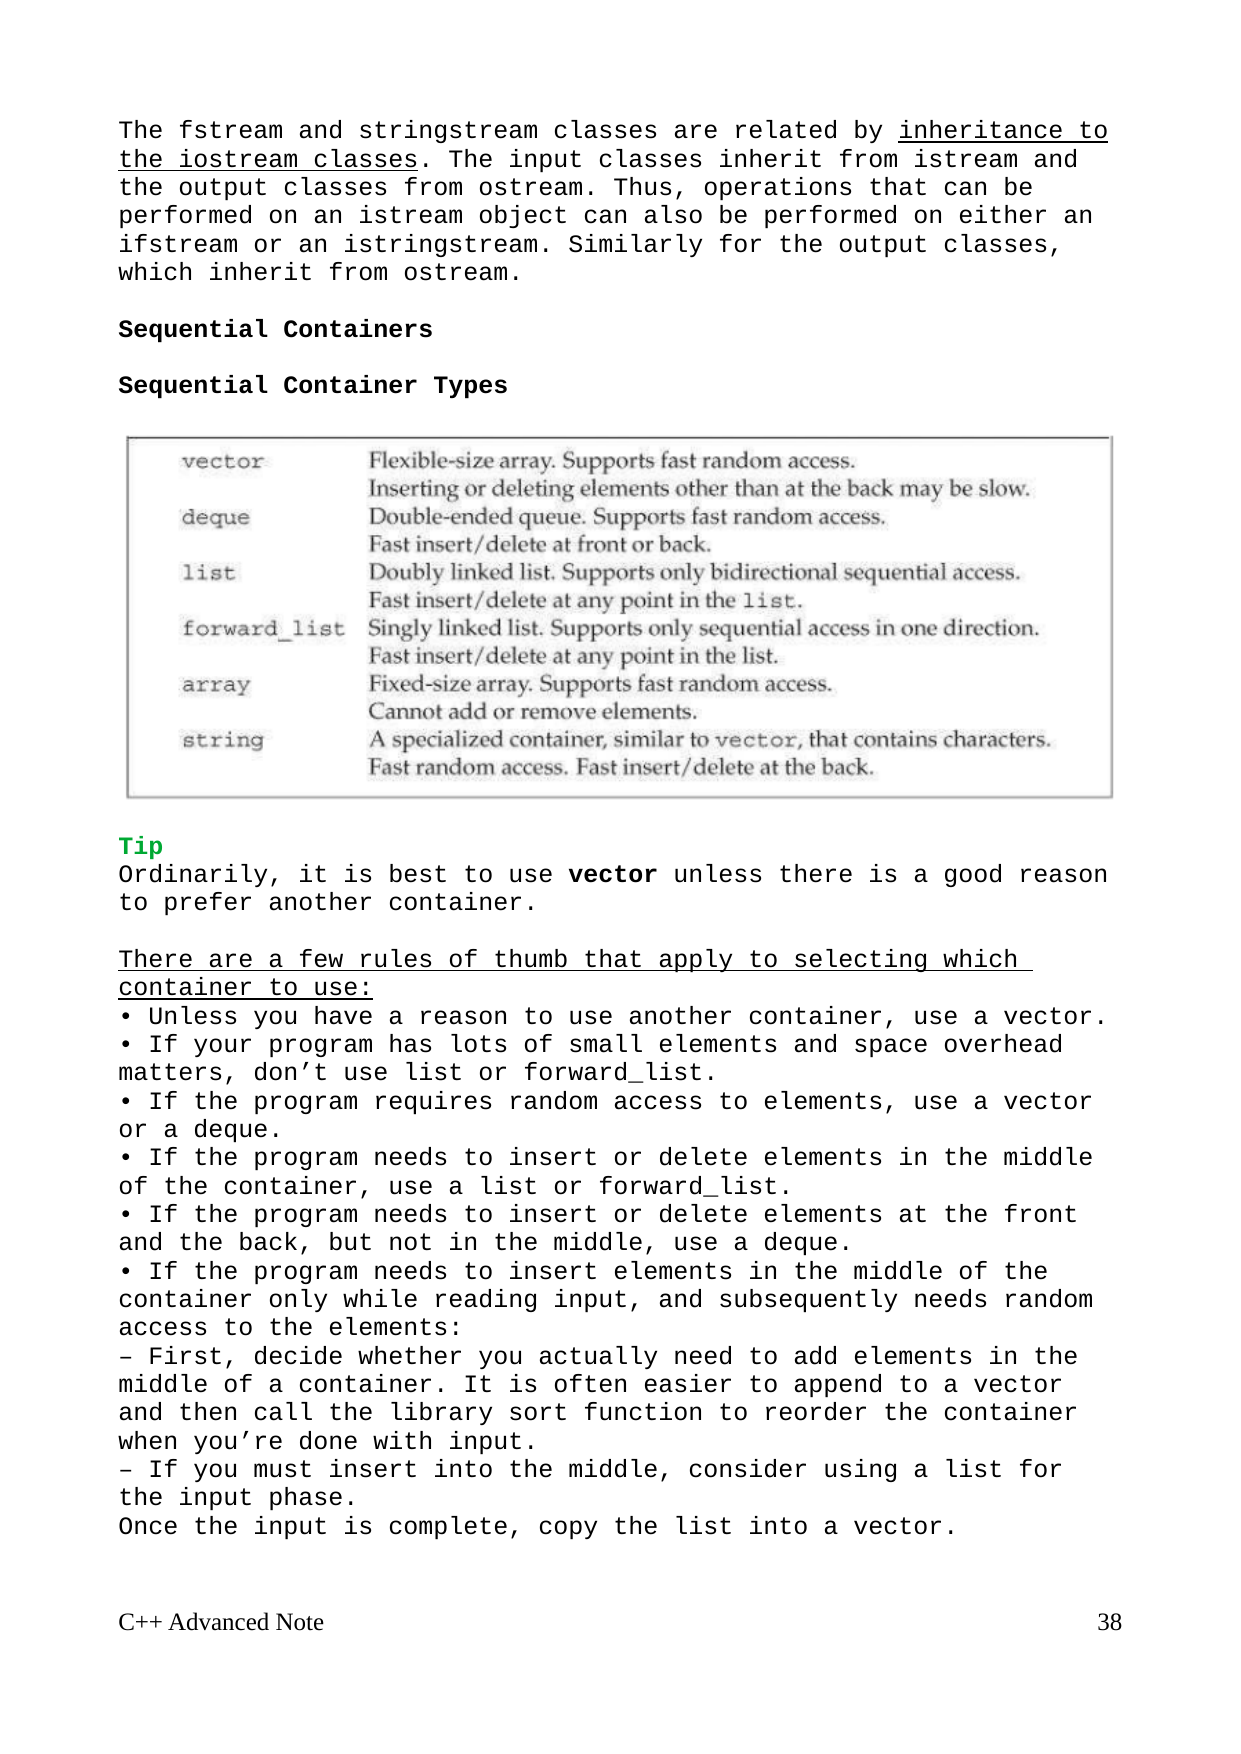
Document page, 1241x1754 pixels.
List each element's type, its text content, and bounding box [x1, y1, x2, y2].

text • If your program has lots of small elements and space overhead matters, don’t use list or forward_list. [118, 1032, 1122, 1088]
text There are a few rules of thumb that apply to selecting which container to use: [118, 947, 1122, 1003]
text Once the input is complete, copy the list into a vector. [118, 1513, 1122, 1542]
text – First, decide whether you actually need to add elements in the middle of a container. It is often easier to append to a vector and then call the library sort function to reorder the container when you’re done with input. [118, 1343, 1122, 1457]
text • If the program needs to insert or delete elements at the front and the back, but not in the middle, use a deque. [118, 1202, 1122, 1258]
text • If the program requires random access to elements, use a vector or a deque. [118, 1088, 1122, 1145]
text Ordinarily, it is best to use vector unless there is a good reason to prefer another container. [118, 862, 1122, 918]
text Sequential Container Types [118, 373, 1122, 401]
text • If the program needs to insert elements in the middle of the container only while reading input, and subsequently needs random access to the elements: [118, 1258, 1122, 1343]
text – If you must insert into the middle, consider using a list for the input phase. [118, 1457, 1122, 1513]
text Sequential Containers [118, 316, 1122, 345]
text Tip [118, 833, 1122, 862]
picture [118, 429, 1123, 805]
text • Unless you have a reason to use another container, use a vector. [118, 1003, 1122, 1032]
text • If the program needs to insert or delete elements in the middle of the container, use a list or forward_list. [118, 1145, 1122, 1202]
text The fstream and stringstream classes are related by inheritance to the iostream classes. The input classes inherit from istream and the output classes from ostream. Thus, operations that can be performed on an istream object can also be performed on either an ifstream or an istringstream. Similarly for the output classes, which inherit from ostream. [118, 118, 1122, 288]
